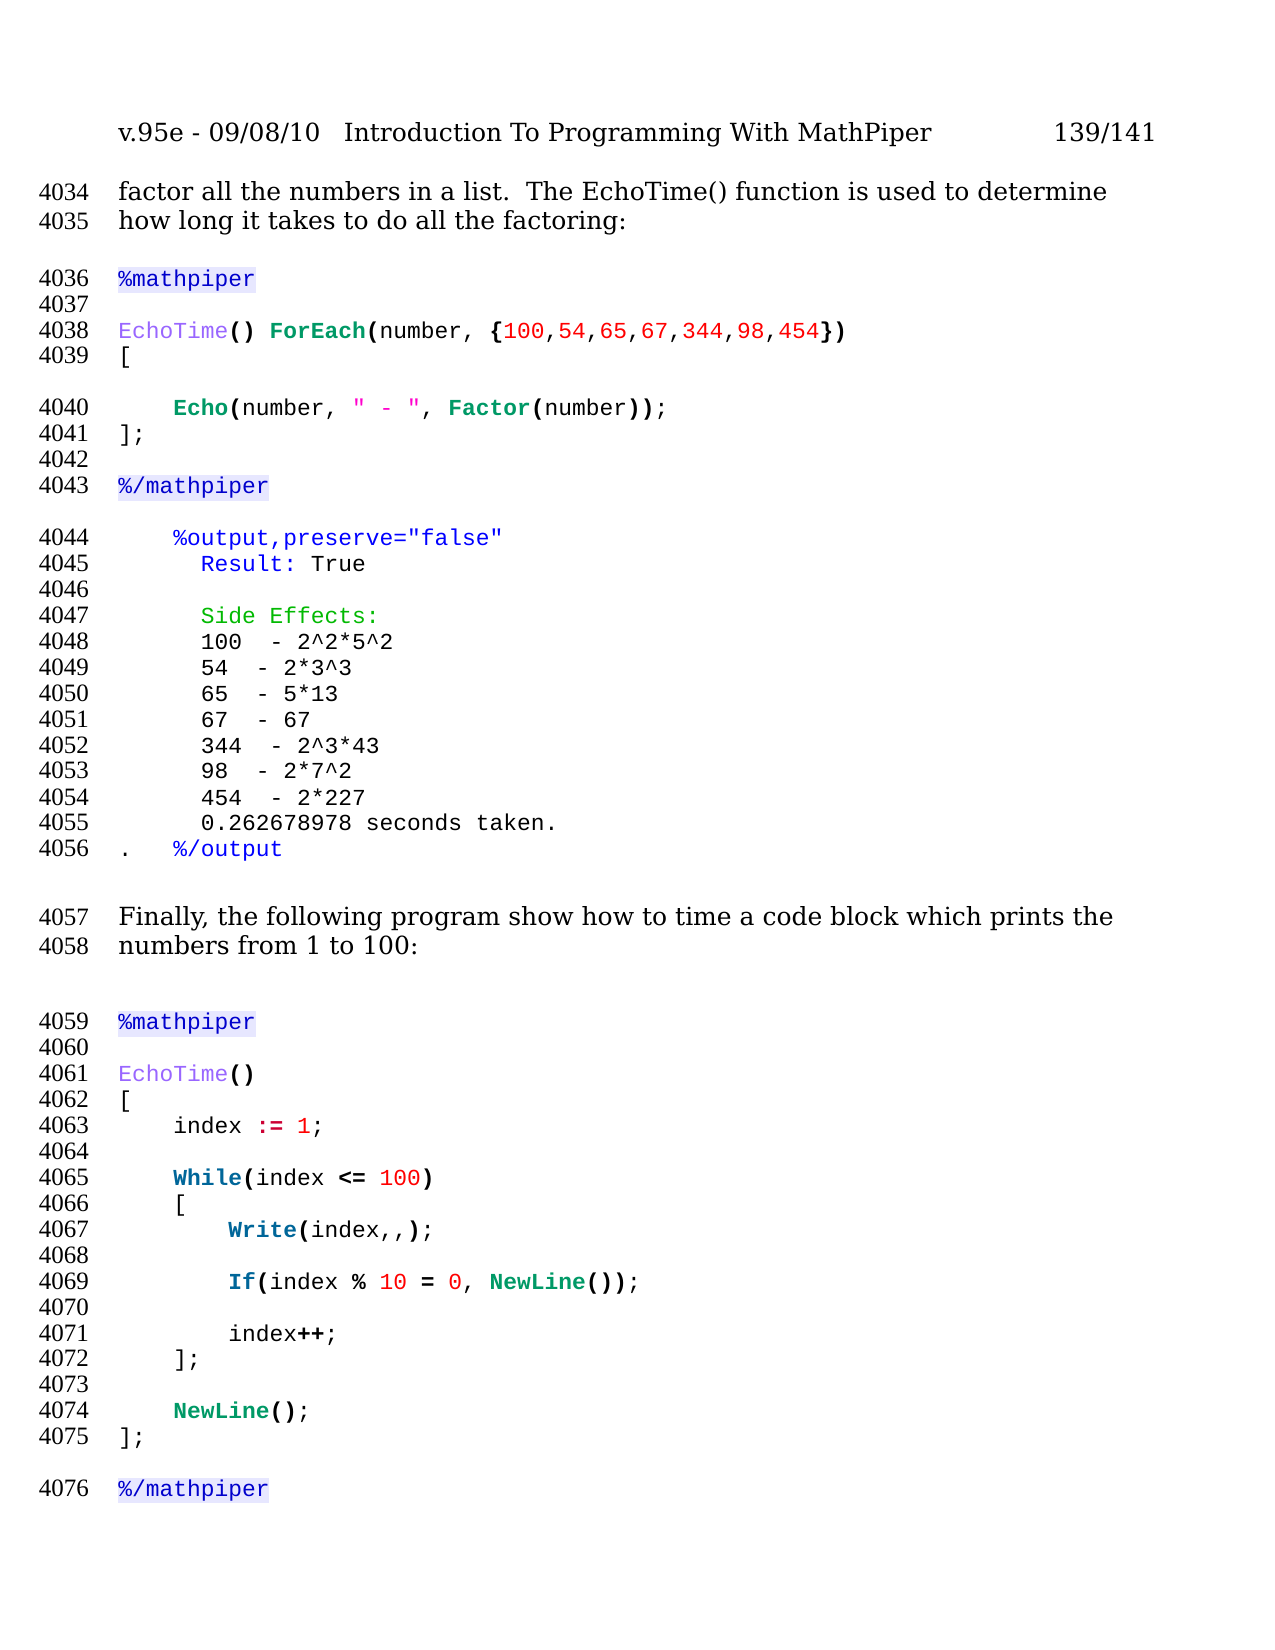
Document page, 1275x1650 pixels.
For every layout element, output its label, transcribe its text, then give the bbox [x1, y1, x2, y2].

text 54 - 2*3^3 [118, 656, 1157, 682]
text Result: True [118, 552, 1157, 578]
text %/mathpiper [118, 474, 1157, 501]
text Write(index,,); [118, 1218, 1157, 1244]
text 454 - 2*227 [118, 786, 1157, 812]
text index++; [118, 1322, 1157, 1348]
text [ [118, 1192, 1157, 1218]
text 344 - 2^3*43 [118, 734, 1157, 760]
text EchoTime() [118, 1062, 1157, 1088]
text Finally, the following program show how to time a code block which prints the numbers from 1 to 100: [118, 902, 1157, 960]
text While(index <= 100) [118, 1166, 1157, 1192]
text 0.262678978 seconds taken. [118, 812, 1157, 838]
text %output,preserve="false" [118, 526, 1157, 552]
text If(index % 10 = 0, NewLine()); [118, 1270, 1157, 1296]
text factor all the numbers in a list. The EchoTime() function is used to determine how long it takes to do all the factoring: [118, 177, 1157, 235]
text NewLine(); [118, 1400, 1157, 1426]
text 98 - 2*7^2 [118, 760, 1157, 786]
text 100 - 2^2*5^2 [118, 630, 1157, 656]
text %mathpiper [118, 267, 1157, 293]
text index := 1; [118, 1114, 1157, 1140]
text ]; [118, 1348, 1157, 1374]
text 65 - 5*13 [118, 682, 1157, 708]
text ]; [118, 1426, 1157, 1452]
text [ [118, 345, 1157, 371]
text Side Effects: [118, 604, 1157, 630]
text EchoTime() ForEach(number, {100,54,65,67,344,98,454}) [118, 319, 1157, 345]
text Echo(number, " - ", Factor(number)); [118, 397, 1157, 423]
text . %/output [118, 838, 1157, 864]
text [ [118, 1088, 1157, 1114]
text ]; [118, 423, 1157, 449]
text %mathpiper [118, 1011, 1157, 1037]
text 67 - 67 [118, 708, 1157, 734]
text %/mathpiper [118, 1477, 1157, 1503]
